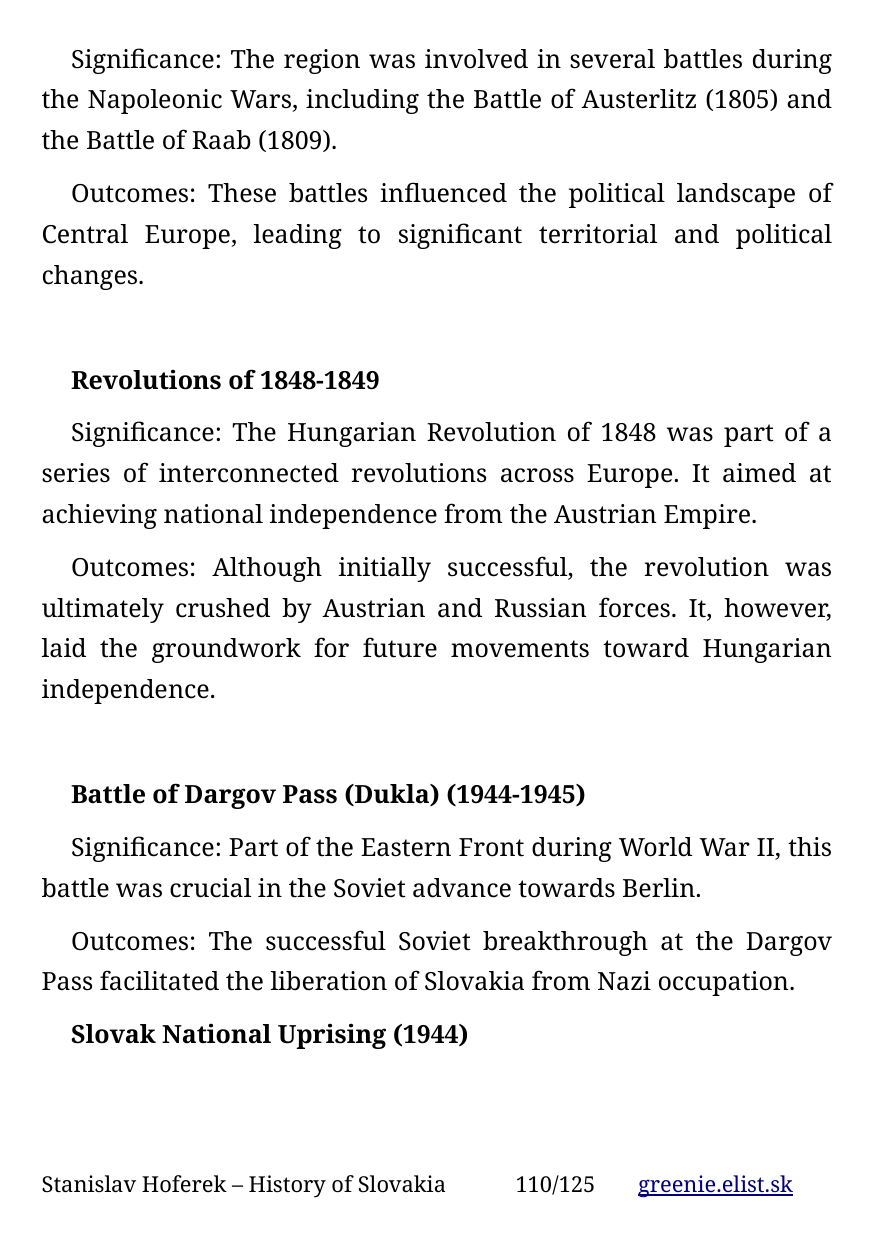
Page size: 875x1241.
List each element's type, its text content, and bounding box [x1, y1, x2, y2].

text Slovak National Uprising (1944) [41, 1017, 833, 1051]
text Outcomes: Although initially successful, the revolution was ultimately crushed by Austrian and Russian forces. It, however, laid the groundwork for future movements toward Hungarian independence. [41, 549, 833, 706]
text Significance: The Hungarian Revolution of 1848 was part of a series of interconnected revolutions across Europe. It aimed at achieving national independence from the Austrian Empire. [41, 415, 833, 531]
text Revolutions of 1848-1849 [41, 362, 833, 397]
text Battle of Dargov Pass (Dukla) (1944-1945) [41, 777, 833, 811]
text Significance: The region was involved in several battles during the Napoleonic Wars, including the Battle of Austerlitz (1805) and the Battle of Raab (1809). [41, 41, 833, 157]
text Outcomes: The successful Soviet breakthrough at the Dargov Pass facilitated the liberation of Slovakia from Nazi occupation. [41, 923, 833, 998]
text Outcomes: These battles influenced the political landscape of Central Europe, leading to significant territorial and political changes. [41, 176, 833, 291]
text Significance: Part of the Eastern Front during World War II, this battle was crucial in the Soviet advance towards Berlin. [41, 830, 833, 904]
